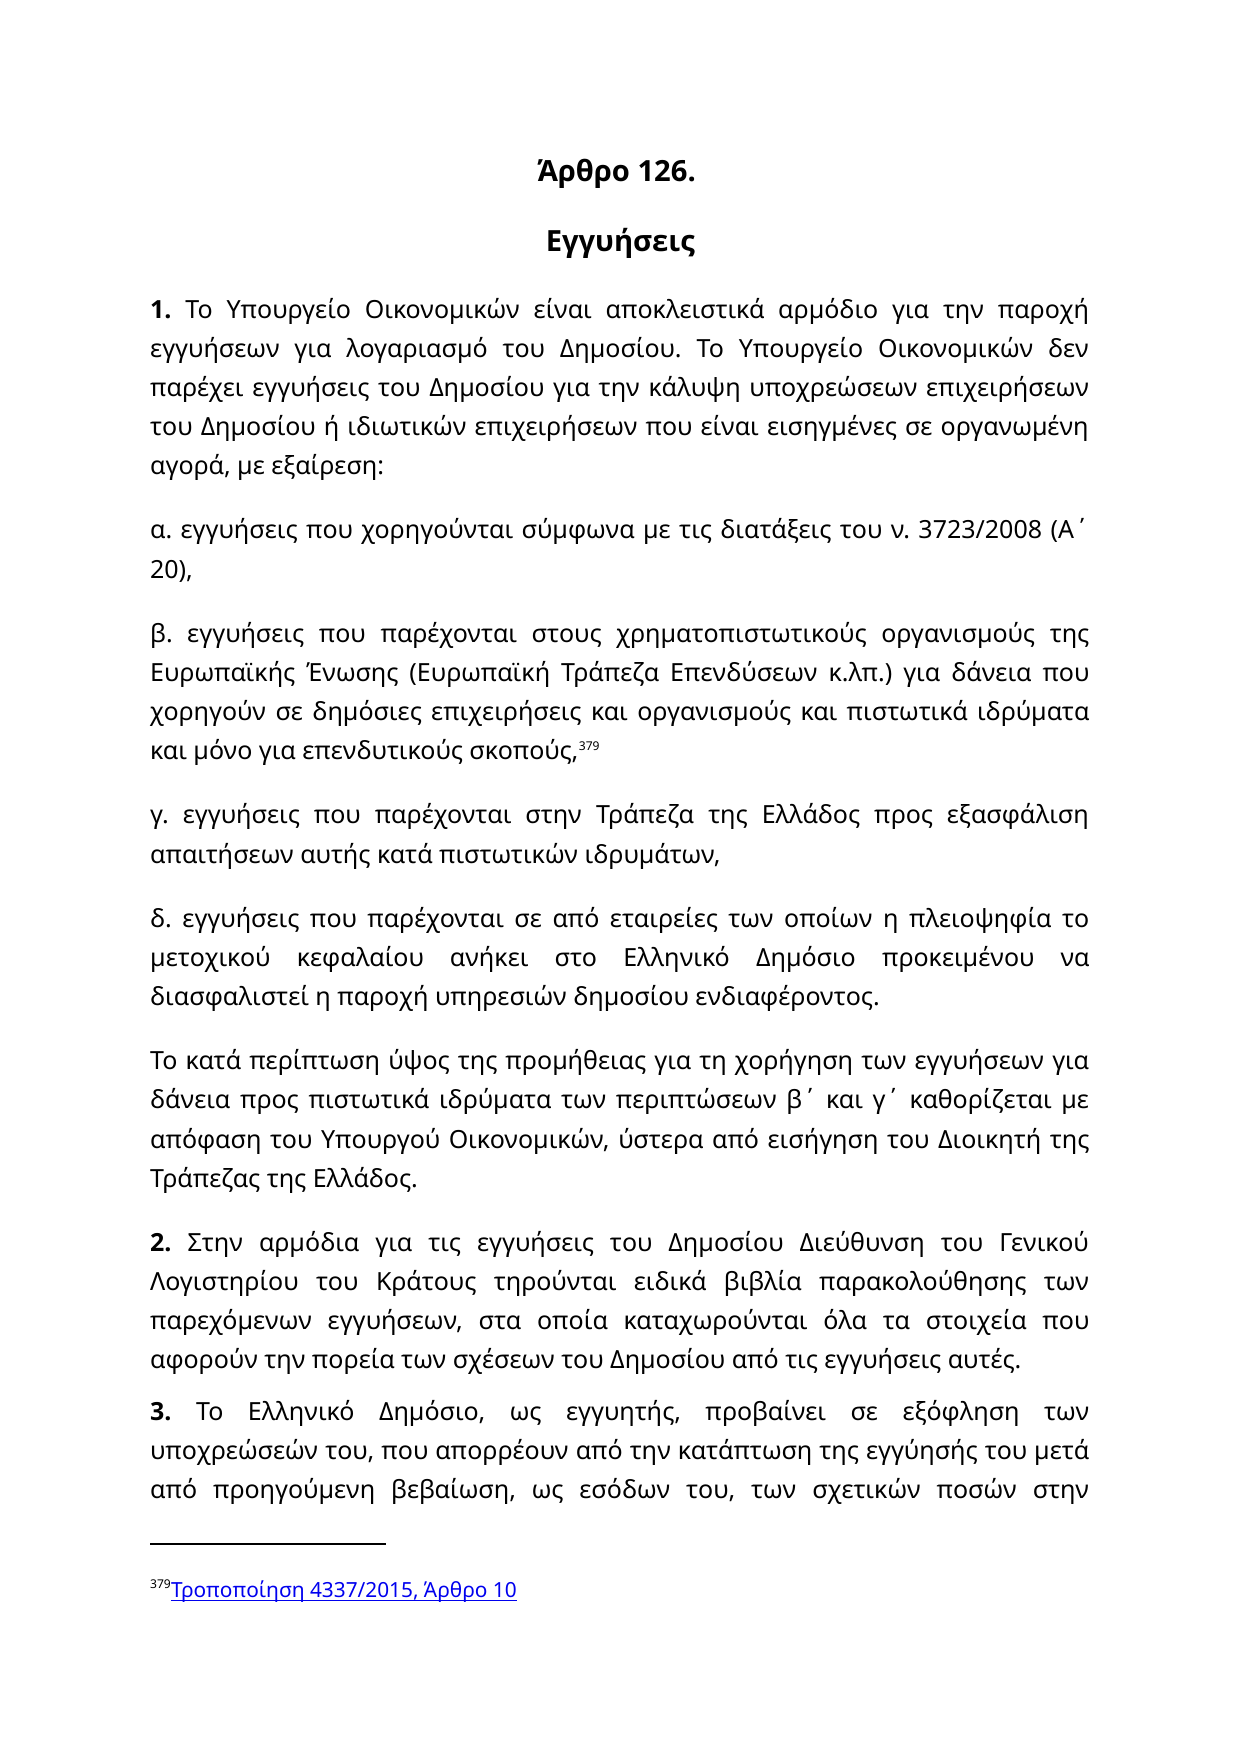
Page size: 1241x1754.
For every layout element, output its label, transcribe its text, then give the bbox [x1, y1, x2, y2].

subtitle Άρθρο 126. [150, 150, 1090, 190]
subtitle Εγγυήσεις [150, 221, 1090, 260]
text Το κατά περίπτωση ύψος της προμήθειας για τη χορήγηση των εγγυήσεων για δάνεια προς πιστωτικά ιδρύματα των περιπτώσεων β΄ και γ΄ καθορίζεται με απόφαση του Υπουργού Οικονομικών, ύστερα από εισήγηση του Διοικητή της Τράπεζας της Ελλάδος. [150, 1043, 1090, 1194]
text 2. Στην αρμόδια για τις εγγυήσεις του Δημοσίου Διεύθυνση του Γενικού Λογιστηρίου του Κράτους τηρούνται ειδικά βιβλία παρακολούθησης των παρεχόμενων εγγυήσεων, στα οποία καταχωρούνται όλα τα στοιχεία που αφορούν την πορεία των σχέσεων του Δημοσίου από τις εγγυήσεις αυτές. [150, 1224, 1090, 1376]
text 1. Το Υπουργείο Οικονομικών είναι αποκλειστικά αρμόδιο για την παροχή εγγυήσεων για λογαριασμό του Δημοσίου. Το Υπουργείο Οικονομικών δεν παρέχει εγγυήσεις του Δημοσίου για την κάλυψη υποχρεώσεων επιχειρήσεων του Δημοσίου ή ιδιωτικών επιχειρήσεων που είναι εισηγμένες σε οργανωμένη αγορά, με εξαίρεση: [150, 291, 1090, 482]
text 3. Το Ελληνικό Δημόσιο, ως εγγυητής, προβαίνει σε εξόφληση των υποχρεώσεών του, που απορρέουν από την κατάπτωση της εγγύησής του μετά από προηγούμενη βεβαίωση, ως εσόδων του, των σχετικών ποσών στην [150, 1394, 1090, 1506]
text β. εγγυήσεις που παρέχονται στους χρηματοπιστωτικούς οργανισμούς της Ευρωπαϊκής Ένωσης (Ευρωπαϊκή Τράπεζα Επενδύσεων κ.λπ.) για δάνεια που χορηγούν σε δημόσιες επιχειρήσεις και οργανισμούς και πιστωτικά ιδρύματα και μόνο για επενδυτικούς σκοπούς, [150, 615, 1090, 767]
text γ. εγγυήσεις που παρέχονται στην Τράπεζα της Ελλάδος προς εξασφάλιση απαιτήσεων αυτής κατά πιστωτικών ιδρυμάτων, [150, 797, 1090, 870]
text δ. εγγυήσεις που παρέχονται σε από εταιρείες των οποίων η πλειοψηφία το μετοχικού κεφαλαίου ανήκει στο Ελληνικό Δημόσιο προκειμένου να διασφαλιστεί η παροχή υπηρεσιών δημοσίου ενδιαφέροντος. [150, 900, 1090, 1013]
text Τροποποίηση 4337/2015, Άρθρο 10 [150, 1576, 1090, 1604]
text α. εγγυήσεις που χορηγούνται σύμφωνα με τις διατάξεις του ν. 3723/2008 (Α΄ 20), [150, 512, 1090, 585]
